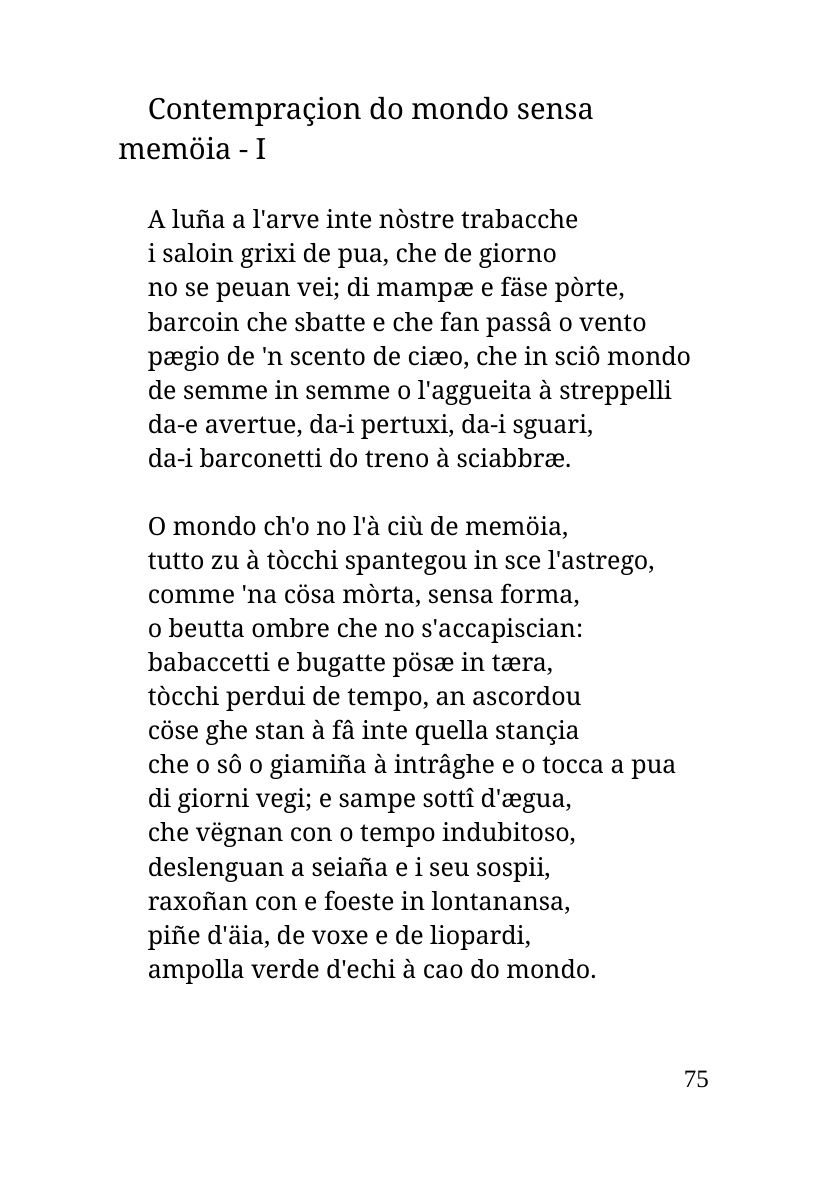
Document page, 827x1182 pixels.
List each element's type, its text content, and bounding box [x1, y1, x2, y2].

text comme 'na cösa mòrta, sensa forma, [118, 577, 709, 611]
text tòcchi perdui de tempo, an ascordou [118, 679, 709, 713]
text da-e avertue, da-i pertuxi, da-i sguari, [118, 406, 709, 440]
text cöse ghe stan à fâ inte quella stançia [118, 713, 709, 747]
text ampolla verde d'echi à cao do mondo. [118, 951, 709, 985]
text tutto zu à tòcchi spantegou in sce l'astrego, [118, 543, 709, 577]
text babaccetti e bugatte pösæ in tæra, [118, 645, 709, 679]
text da-i barconetti do treno à sciabbræ. [118, 440, 709, 474]
text di giorni vegi; e sampe sottî d'ægua, [118, 781, 709, 815]
text O mondo ch'o no l'à ciù de memöia, [118, 508, 709, 543]
text piñe d'äia, de voxe e de liopardi, [118, 917, 709, 951]
text o beutta ombre che no s'accapiscian: [118, 611, 709, 645]
text deslenguan a seiaña e i seu sospii, [118, 849, 709, 883]
text de semme in semme o l'aggueita à streppelli [118, 372, 709, 406]
text i saloin grixi de pua, che de giorno [118, 236, 709, 270]
text pægio de 'n scento de ciæo, che in sciô mondo [118, 338, 709, 372]
text Contempraçion do mondo sensa memöia - I [118, 88, 709, 168]
text raxoñan con e foeste in lontanansa, [118, 883, 709, 917]
text no se peuan vei; di mampæ e fäse pòrte, [118, 270, 709, 304]
text A luña a l'arve inte nòstre trabacche [118, 202, 709, 236]
text che vëgnan con o tempo indubitoso, [118, 815, 709, 849]
text barcoin che sbatte e che fan passâ o vento [118, 304, 709, 338]
text che o sô o giamiña à intrâghe e o tocca a pua [118, 747, 709, 781]
